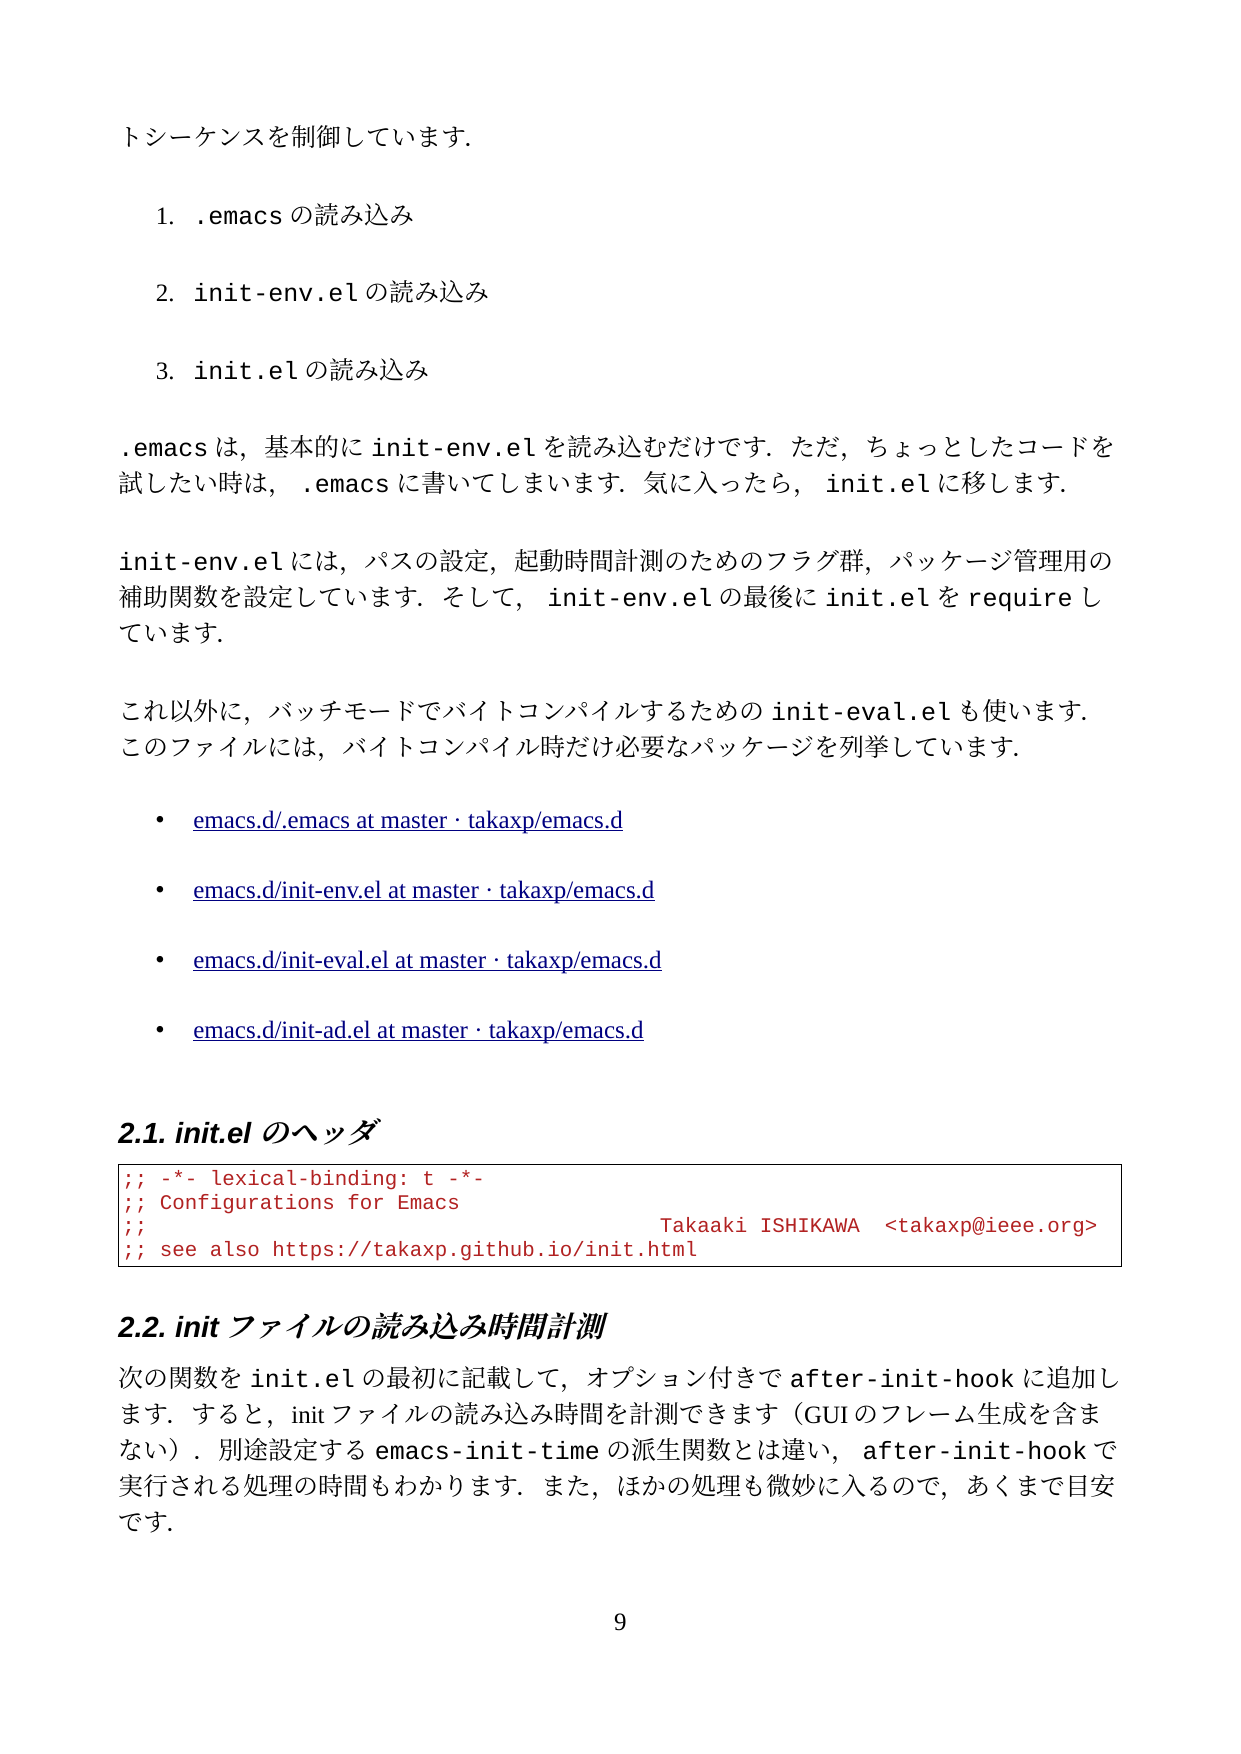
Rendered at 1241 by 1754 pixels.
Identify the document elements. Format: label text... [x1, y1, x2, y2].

list emacs.d/init-env.el at master · takaxp/emacs.d [156, 875, 1122, 932]
list emacs.d/init-eval.el at master · takaxp/emacs.d [156, 945, 1122, 1002]
list emacs.d/.emacs at master · takaxp/emacs.d [156, 805, 1122, 862]
list .emacs の読み込み [156, 195, 1122, 260]
list emacs.d/init-ad.el at master · takaxp/emacs.d [156, 1015, 1122, 1072]
text ;; -*- lexical-binding: t -*- [119, 1165, 1121, 1188]
list init-env.el の読み込み [156, 273, 1122, 338]
text これ以外に，バッチモードでバイトコンパイルするための init-eval.el も使います．このファイルには，バイトコンパイル時だけ必要なパッケージを列挙しています． [118, 691, 1122, 792]
subtitle initファイルの読み込み時間計測 [118, 1304, 1122, 1346]
text init-env.el には，パスの設定，起動時間計測のためのフラグ群，パッケージ管理用の補助関数を設定しています．そして， init-env.el の最後に init.el を require しています． [118, 542, 1122, 679]
text 次の関数を init.el の最初に記載して，オプション付きで after-init-hook に追加します．すると，initファイルの読み込み時間を計測できます（GUIのフレーム生成を含まない）．別途設定する emacs-init-time の派生関数とは違い， after-init-hook で実行される処理の時間もわかります．また，ほかの処理も微妙に入るので，あくまで目安です． [118, 1358, 1122, 1567]
text トシーケンスを制御しています． [118, 118, 1122, 183]
text ;; Takaaki ISHIKAWA <takaxp@ieee.org> [119, 1211, 1121, 1235]
text ;; Configurations for Emacs [119, 1188, 1121, 1211]
text ;; see also https://takaxp.github.io/init.html [119, 1235, 1121, 1266]
subtitle init.el のヘッダ [118, 1110, 1122, 1152]
text .emacs は，基本的に init-env.el を読み込むだけです．ただ，ちょっとしたコードを試したい時は， .emacs に書いてしまいます．気に入ったら， init.el に移します． [118, 428, 1122, 529]
list init.el の読み込み [156, 350, 1122, 415]
